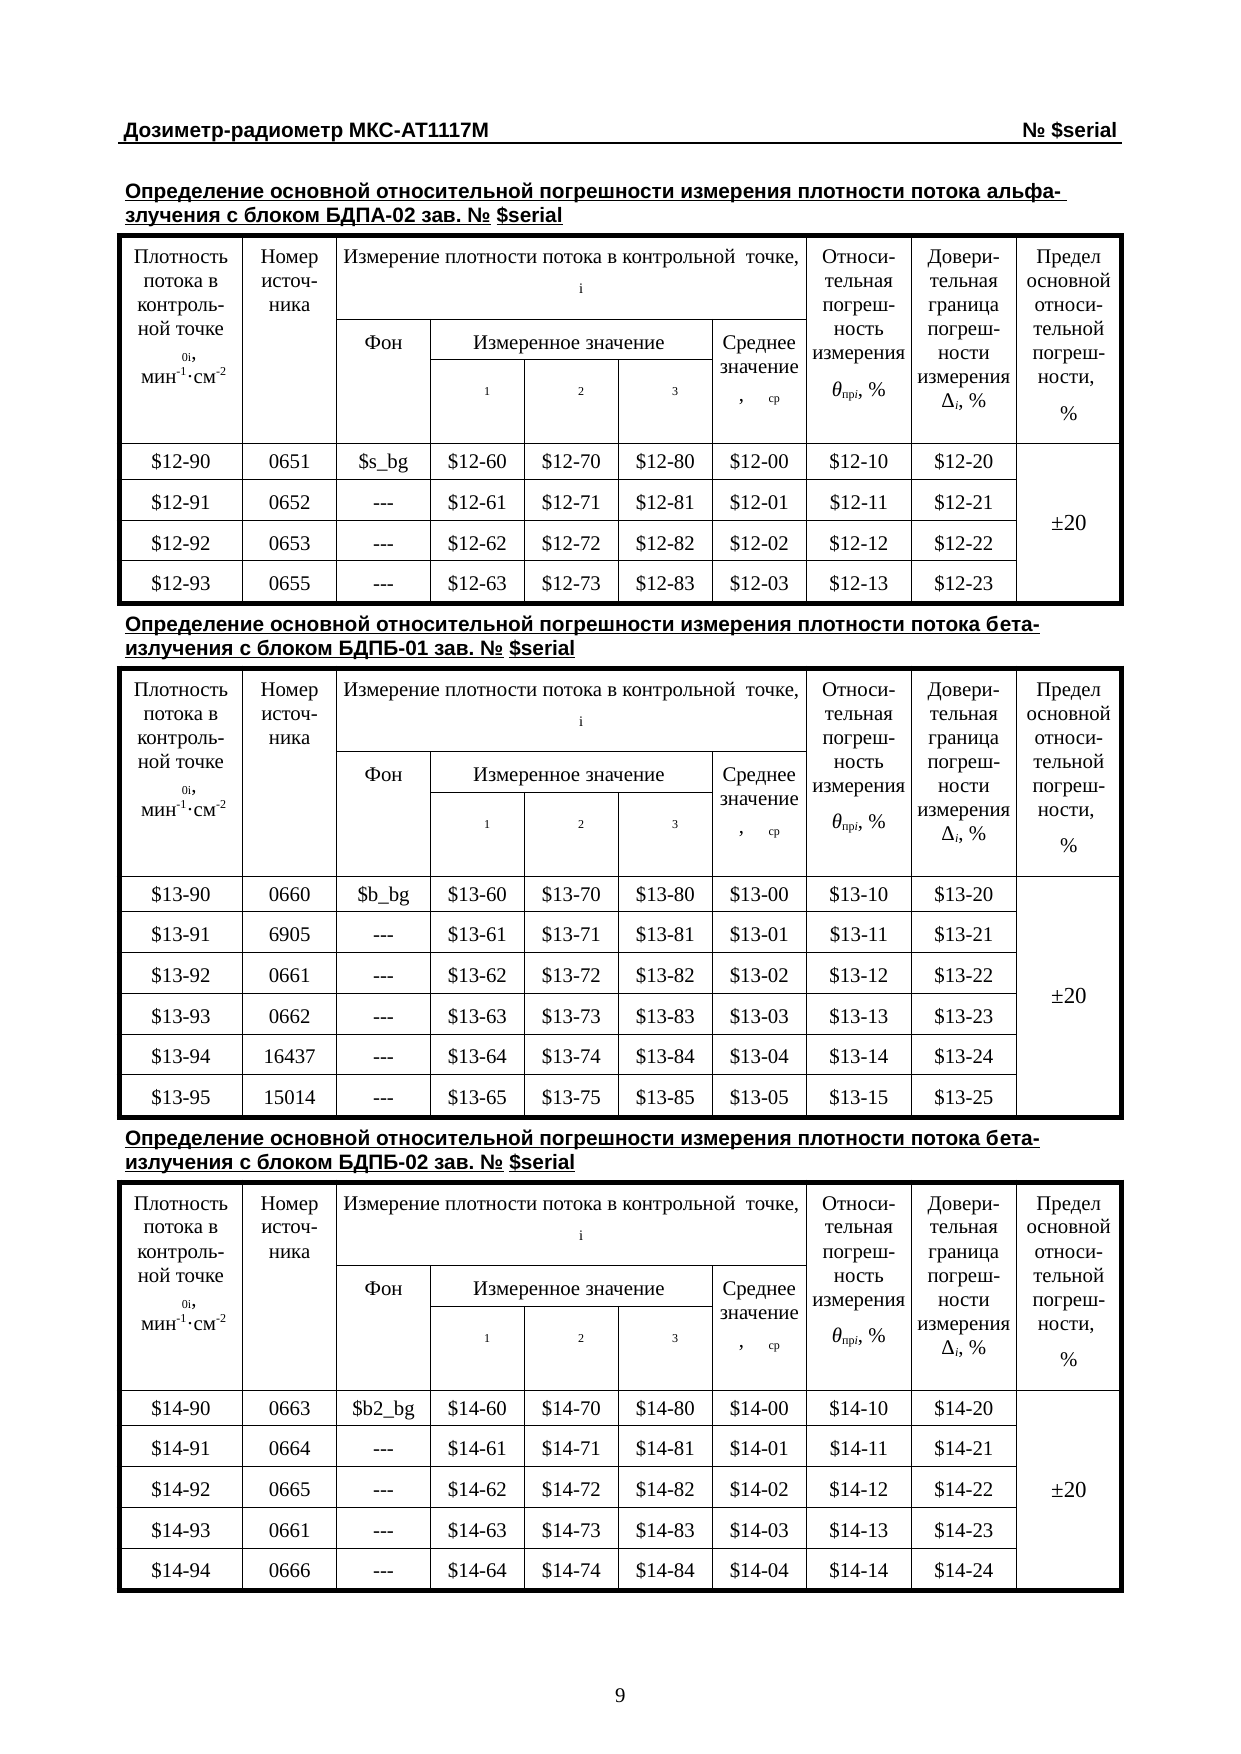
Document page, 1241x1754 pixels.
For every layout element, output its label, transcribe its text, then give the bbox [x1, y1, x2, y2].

table_cell Довери-тельная граница погреш-ности измерения Δi, % [912, 238, 1016, 443]
table_cell ±20 [1017, 877, 1119, 1115]
table_cell $12-02 [713, 521, 806, 560]
table_cell $14-74 [525, 1549, 618, 1588]
table_cell $14-61 [431, 1426, 524, 1466]
table_cell 0666 [243, 1549, 336, 1588]
table_cell $13-92 [122, 953, 242, 993]
table_cell Номер источ-ника [243, 671, 336, 876]
table_cell $12-00 [713, 444, 806, 479]
table_cell ±20 [1017, 1391, 1119, 1588]
table_cell $13-25 [912, 1075, 1016, 1115]
table_cell $13-74 [525, 1035, 618, 1074]
table_cell $14-04 [713, 1549, 806, 1588]
table_cell $13-01 [713, 912, 806, 952]
table_cell $14-14 [807, 1549, 911, 1588]
table_cell $14-01 [713, 1426, 806, 1466]
table_cell $13-70 [525, 877, 618, 911]
table_cell $12-60 [431, 444, 524, 479]
table_cell $12-62 [431, 521, 524, 560]
table_cell $14-84 [619, 1549, 712, 1588]
table_cell $14-80 [619, 1391, 712, 1425]
table_cell $14-03 [713, 1508, 806, 1547]
table_cell $14-62 [431, 1467, 524, 1507]
table_cell $13-20 [912, 877, 1016, 911]
table_cell $12-92 [122, 521, 242, 560]
table_cell $13-14 [807, 1035, 911, 1074]
table_cell 0664 [243, 1426, 336, 1466]
table_cell 1 [431, 360, 524, 443]
table_cell Фон [337, 320, 430, 443]
table_cell $12-21 [912, 480, 1016, 519]
table_cell $13-05 [713, 1075, 806, 1115]
table_cell Измерение плотности потока в контрольной точке, i [337, 238, 806, 319]
table_cell $13-91 [122, 912, 242, 952]
table_cell 0651 [243, 444, 336, 479]
table_cell 0661 [243, 953, 336, 993]
table_cell Довери-тельная граница погреш-ности измерения Δi, % [912, 1185, 1016, 1389]
table_cell $13-84 [619, 1035, 712, 1074]
table_cell --- [337, 480, 430, 519]
table_cell Измеренное значение [431, 320, 712, 359]
table_cell $13-10 [807, 877, 911, 911]
table_cell $13-62 [431, 953, 524, 993]
table_cell Предел основной относи-тельной погреш-ности, % [1017, 671, 1119, 876]
table_cell $13-04 [713, 1035, 806, 1074]
table_cell $13-11 [807, 912, 911, 952]
table_cell $14-02 [713, 1467, 806, 1507]
table_cell Измерение плотности потока в контрольной точке, i [337, 1185, 806, 1265]
table_cell $12-01 [713, 480, 806, 519]
table_cell $13-95 [122, 1075, 242, 1115]
table_cell $12-73 [525, 561, 618, 601]
table_cell $14-11 [807, 1426, 911, 1466]
table_cell $12-61 [431, 480, 524, 519]
table_cell $12-90 [122, 444, 242, 479]
table_cell $12-70 [525, 444, 618, 479]
table_cell $14-22 [912, 1467, 1016, 1507]
table_cell --- [337, 521, 430, 560]
table_cell 0662 [243, 994, 336, 1033]
table_cell Плотность потока в контроль-ной точке 0i, мин-1·см-2 [122, 238, 242, 443]
table_cell --- [337, 1549, 430, 1588]
table_cell $b_bg [337, 877, 430, 911]
table_cell 3 [619, 793, 712, 876]
table_header Определение основной относительной погрешности измерения плотности потока альфа- злучения с блоком БДПА-02 зав. № $serial [119, 174, 1121, 233]
table_cell $13-02 [713, 953, 806, 993]
table_header Определение основной относительной погрешности измерения плотности потока бета-излучения с блоком БДПБ-01 зав. № $serial [119, 606, 1121, 666]
table_cell $13-13 [807, 994, 911, 1033]
table_cell Плотность потока в контроль-ной точке 0i, мин-1·см-2 [122, 671, 242, 876]
table_cell $13-15 [807, 1075, 911, 1115]
table_cell --- [337, 561, 430, 601]
table_cell $12-63 [431, 561, 524, 601]
table_cell $13-90 [122, 877, 242, 911]
table_cell $12-13 [807, 561, 911, 601]
table_cell Среднее значение, ср [713, 1266, 806, 1389]
table_cell Среднее значение, ср [713, 752, 806, 876]
table_cell Измеренное значение [431, 752, 712, 792]
table_cell $13-71 [525, 912, 618, 952]
table_cell Фон [337, 1266, 430, 1389]
table_cell $13-64 [431, 1035, 524, 1074]
table_cell Номер источ-ника [243, 238, 336, 443]
table_cell --- [337, 1426, 430, 1466]
table_cell --- [337, 912, 430, 952]
table_cell $12-10 [807, 444, 911, 479]
table_cell 0665 [243, 1467, 336, 1507]
table_cell $13-61 [431, 912, 524, 952]
table_cell $13-63 [431, 994, 524, 1033]
table_cell $12-71 [525, 480, 618, 519]
table_cell $12-82 [619, 521, 712, 560]
table_cell --- [337, 1467, 430, 1507]
table_cell $14-21 [912, 1426, 1016, 1466]
table_cell 3 [619, 360, 712, 443]
table_cell $14-94 [122, 1549, 242, 1588]
table_cell $14-73 [525, 1508, 618, 1547]
table_cell $14-83 [619, 1508, 712, 1547]
table_cell $13-82 [619, 953, 712, 993]
table_cell Фон [337, 752, 430, 876]
table_cell $14-23 [912, 1508, 1016, 1547]
table_cell 1 [431, 793, 524, 876]
table_cell $14-00 [713, 1391, 806, 1425]
table_cell $12-12 [807, 521, 911, 560]
table_cell 2 [525, 1307, 618, 1389]
table_cell 3 [619, 1307, 712, 1389]
table_cell $14-70 [525, 1391, 618, 1425]
table_cell $13-12 [807, 953, 911, 993]
table_cell $13-00 [713, 877, 806, 911]
table_cell $13-85 [619, 1075, 712, 1115]
table_cell $13-23 [912, 994, 1016, 1033]
table_cell $13-24 [912, 1035, 1016, 1074]
table_cell Относи-тельная погреш-ность измерения θпрi, % [807, 1185, 911, 1389]
table_cell $12-72 [525, 521, 618, 560]
table_cell $12-03 [713, 561, 806, 601]
table_cell ±20 [1017, 444, 1119, 601]
table_cell $13-73 [525, 994, 618, 1033]
table_cell $13-80 [619, 877, 712, 911]
table_cell $14-71 [525, 1426, 618, 1466]
table_cell 0661 [243, 1508, 336, 1547]
table_cell $14-10 [807, 1391, 911, 1425]
table_cell 2 [525, 793, 618, 876]
table_cell 15014 [243, 1075, 336, 1115]
table_cell $12-91 [122, 480, 242, 519]
table_cell Относи-тельная погреш-ность измерения θпрi, % [807, 671, 911, 876]
table_cell $14-82 [619, 1467, 712, 1507]
table_cell $14-64 [431, 1549, 524, 1588]
table_cell Измерение плотности потока в контрольной точке, i [337, 671, 806, 751]
table_cell 16437 [243, 1035, 336, 1074]
table_cell $13-60 [431, 877, 524, 911]
table_cell $12-20 [912, 444, 1016, 479]
table_cell $13-94 [122, 1035, 242, 1074]
table_cell --- [337, 994, 430, 1033]
table_cell $12-81 [619, 480, 712, 519]
table_cell $13-65 [431, 1075, 524, 1115]
table_cell $b2_bg [337, 1391, 430, 1425]
table_cell Среднее значение, ср [713, 320, 806, 443]
table_cell $13-22 [912, 953, 1016, 993]
table_cell $14-90 [122, 1391, 242, 1425]
table_cell --- [337, 1508, 430, 1547]
table_cell $14-60 [431, 1391, 524, 1425]
table_cell $14-20 [912, 1391, 1016, 1425]
table_cell 0655 [243, 561, 336, 601]
table_cell $14-12 [807, 1467, 911, 1507]
table_cell $14-63 [431, 1508, 524, 1547]
table_cell Относи-тельная погреш-ность измерения θпрi, % [807, 238, 911, 443]
table_header Определение основной относительной погрешности измерения плотности потока бета-излучения с блоком БДПБ-02 зав. № $serial [119, 1120, 1121, 1179]
table_cell $14-81 [619, 1426, 712, 1466]
table_cell Номер источ-ника [243, 1185, 336, 1389]
table_cell $14-13 [807, 1508, 911, 1547]
table_cell $14-93 [122, 1508, 242, 1547]
table_cell $s_bg [337, 444, 430, 479]
table_cell Плотность потока в контроль-ной точке 0i, мин-1·см-2 [122, 1185, 242, 1389]
table_cell Предел основной относи-тельной погреш-ности, % [1017, 1185, 1119, 1389]
table_cell $14-72 [525, 1467, 618, 1507]
table_cell --- [337, 953, 430, 993]
table_cell 0660 [243, 877, 336, 911]
table_cell $12-83 [619, 561, 712, 601]
table_cell --- [337, 1035, 430, 1074]
table_cell $14-92 [122, 1467, 242, 1507]
table_cell Предел основной относи-тельной погреш-ности, % [1017, 238, 1119, 443]
table_cell Измеренное значение [431, 1266, 712, 1306]
table_cell $12-80 [619, 444, 712, 479]
table_cell $12-23 [912, 561, 1016, 601]
table_cell 0653 [243, 521, 336, 560]
table_cell 0663 [243, 1391, 336, 1425]
table_cell $13-72 [525, 953, 618, 993]
table_cell 1 [431, 1307, 524, 1389]
table_cell $13-93 [122, 994, 242, 1033]
table_cell $13-75 [525, 1075, 618, 1115]
table_cell $12-93 [122, 561, 242, 601]
table_cell $13-83 [619, 994, 712, 1033]
table_cell $13-21 [912, 912, 1016, 952]
table_cell $14-24 [912, 1549, 1016, 1588]
table_cell 2 [525, 360, 618, 443]
table_cell $13-81 [619, 912, 712, 952]
table_cell 0652 [243, 480, 336, 519]
table_cell Довери-тельная граница погреш-ности измерения Δi, % [912, 671, 1016, 876]
table_cell 6905 [243, 912, 336, 952]
table_cell $12-22 [912, 521, 1016, 560]
table_cell $12-11 [807, 480, 911, 519]
table_cell $14-91 [122, 1426, 242, 1466]
table_cell $13-03 [713, 994, 806, 1033]
table_cell --- [337, 1075, 430, 1115]
